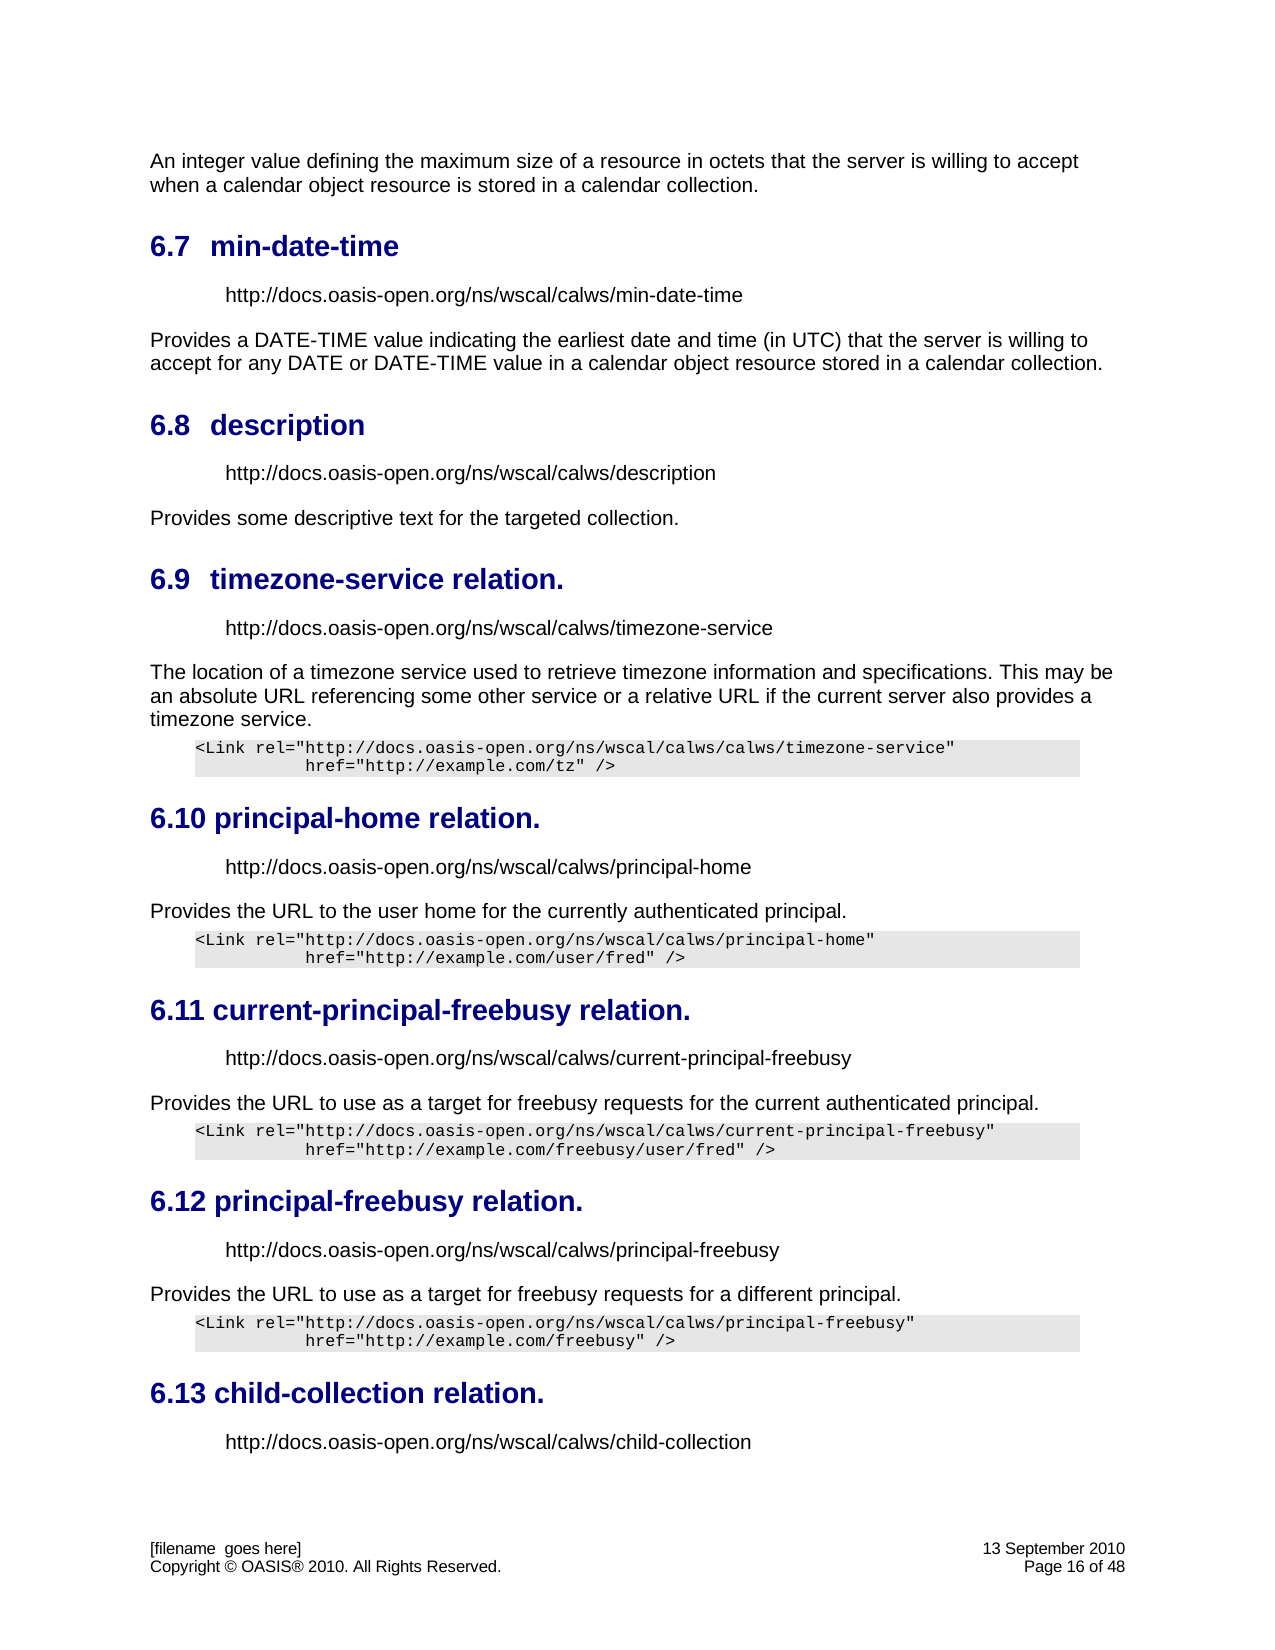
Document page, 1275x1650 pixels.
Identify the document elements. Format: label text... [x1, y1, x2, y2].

text http://docs.oasis-open.org/ns/wscal/calws/child-collection [225, 1430, 1125, 1454]
text http://docs.oasis-open.org/ns/wscal/calws/current-principal-freebusy [225, 1047, 1125, 1070]
text http://docs.oasis-open.org/ns/wscal/calws/description [225, 462, 1125, 485]
text href="http://example.com/freebusy/user/fred" /> [195, 1142, 1080, 1160]
text href="http://example.com/freebusy" /> [195, 1333, 1080, 1352]
text <Link rel="http://docs.oasis-open.org/ns/wscal/calws/calws/timezone-service" [195, 740, 1080, 758]
text Provides the URL to use as a target for freebusy requests for a different principal. [150, 1283, 1125, 1306]
text http://docs.oasis-open.org/ns/wscal/calws/principal-home [225, 855, 1125, 879]
text Provides the URL to the user home for the currently authenticated principal. [150, 899, 1125, 923]
text The location of a timezone service used to retrieve timezone information and specifications. This may be an absolute URL referencing some other service or a relative URL if the current server also provides a timezone service. [150, 661, 1125, 731]
subtitle description [150, 408, 1125, 441]
text http://docs.oasis-open.org/ns/wscal/calws/min-date-time [225, 284, 1125, 307]
text An integer value defining the maximum size of a resource in octets that the server is willing to accept when a calendar object resource is stored in a calendar collection. [150, 150, 1125, 197]
text <Link rel="http://docs.oasis-open.org/ns/wscal/calws/principal-home" [195, 931, 1080, 950]
text http://docs.oasis-open.org/ns/wscal/calws/principal-freebusy [225, 1238, 1125, 1262]
subtitle principal-freebusy relation. [150, 1185, 1125, 1218]
subtitle child-collection relation. [150, 1377, 1125, 1409]
text http://docs.oasis-open.org/ns/wscal/calws/timezone-service [225, 616, 1125, 640]
text Provides the URL to use as a target for freebusy requests for the current authenticated principal. [150, 1091, 1125, 1115]
text <Link rel="http://docs.oasis-open.org/ns/wscal/calws/current-principal-freebusy" [195, 1123, 1080, 1142]
text href="http://example.com/tz" /> [195, 758, 1080, 777]
text Provides some descriptive text for the targeted collection. [150, 506, 1125, 530]
subtitle timezone-service relation. [150, 563, 1125, 596]
text Provides a DATE-TIME value indicating the earliest date and time (in UTC) that the server is willing to accept for any DATE or DATE-TIME value in a calendar object resource stored in a calendar collection. [150, 328, 1125, 375]
subtitle min-date-time [150, 230, 1125, 263]
subtitle principal-home relation. [150, 802, 1125, 834]
text <Link rel="http://docs.oasis-open.org/ns/wscal/calws/principal-freebusy" [195, 1315, 1080, 1333]
subtitle current-principal-freebusy relation. [150, 993, 1125, 1026]
text href="http://example.com/user/fred" /> [195, 950, 1080, 968]
